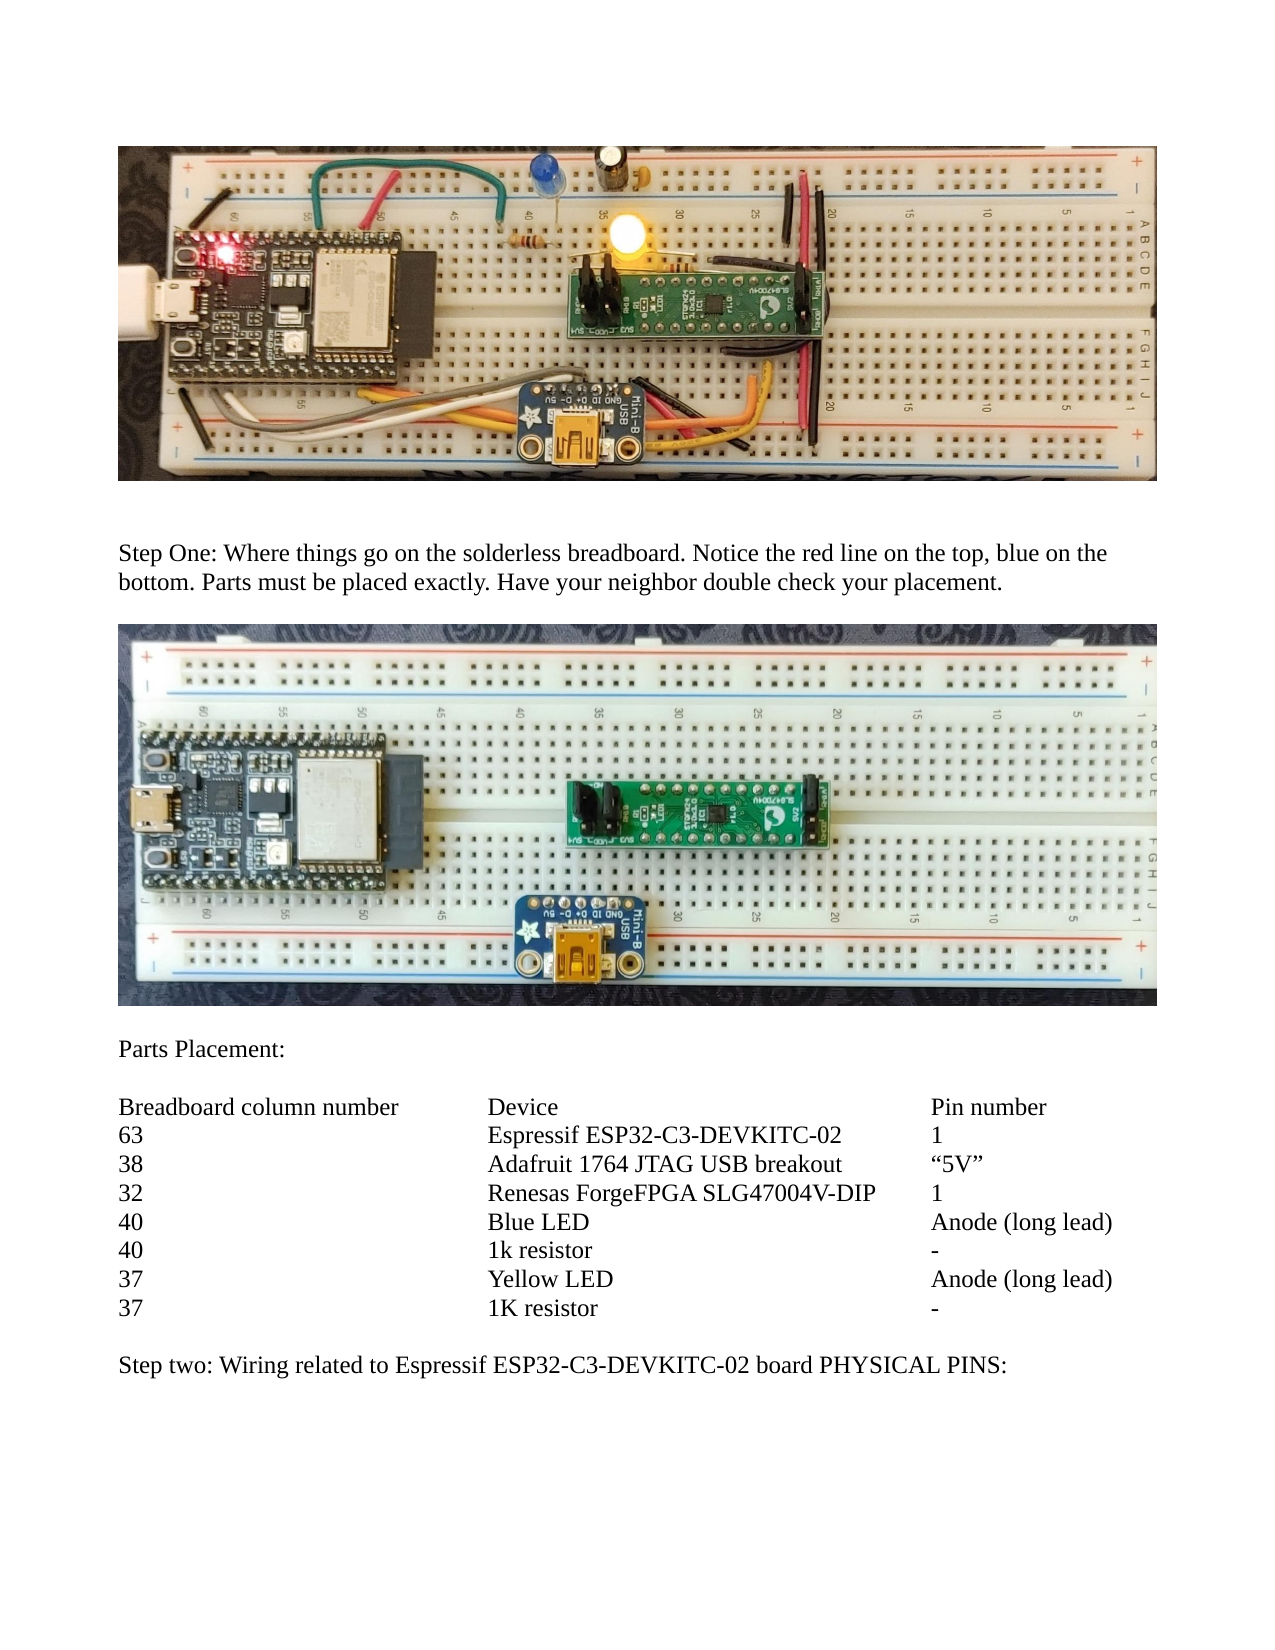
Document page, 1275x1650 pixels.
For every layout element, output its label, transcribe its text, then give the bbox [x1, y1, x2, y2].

text 38 Adafruit 1764 JTAG USB breakout “5V” [118, 1149, 1157, 1178]
text 37 1K resistor - [118, 1293, 1157, 1322]
text Breadboard column number Device Pin number [118, 1092, 1157, 1121]
text 37 Yellow LED Anode (long lead) [118, 1264, 1157, 1293]
text Step One: Where things go on the solderless breadboard. Notice the red line on the top, blue on the bottom. Parts must be placed exactly. Have your neighbor double check your placement. [118, 538, 1157, 596]
picture [118, 624, 1157, 1006]
text Parts Placement: [118, 1034, 1157, 1063]
text Step two: Wiring related to Espressif ESP32-C3-DEVKITC-02 board PHYSICAL PINS: [118, 1351, 1157, 1379]
text 40 Blue LED Anode (long lead) [118, 1207, 1157, 1236]
text 32 Renesas ForgeFPGA SLG47004V-DIP 1 [118, 1178, 1157, 1207]
text 63 Espressif ESP32-C3-DEVKITC-02 1 [118, 1121, 1157, 1149]
picture [118, 146, 1157, 481]
text 40 1k resistor - [118, 1236, 1157, 1264]
